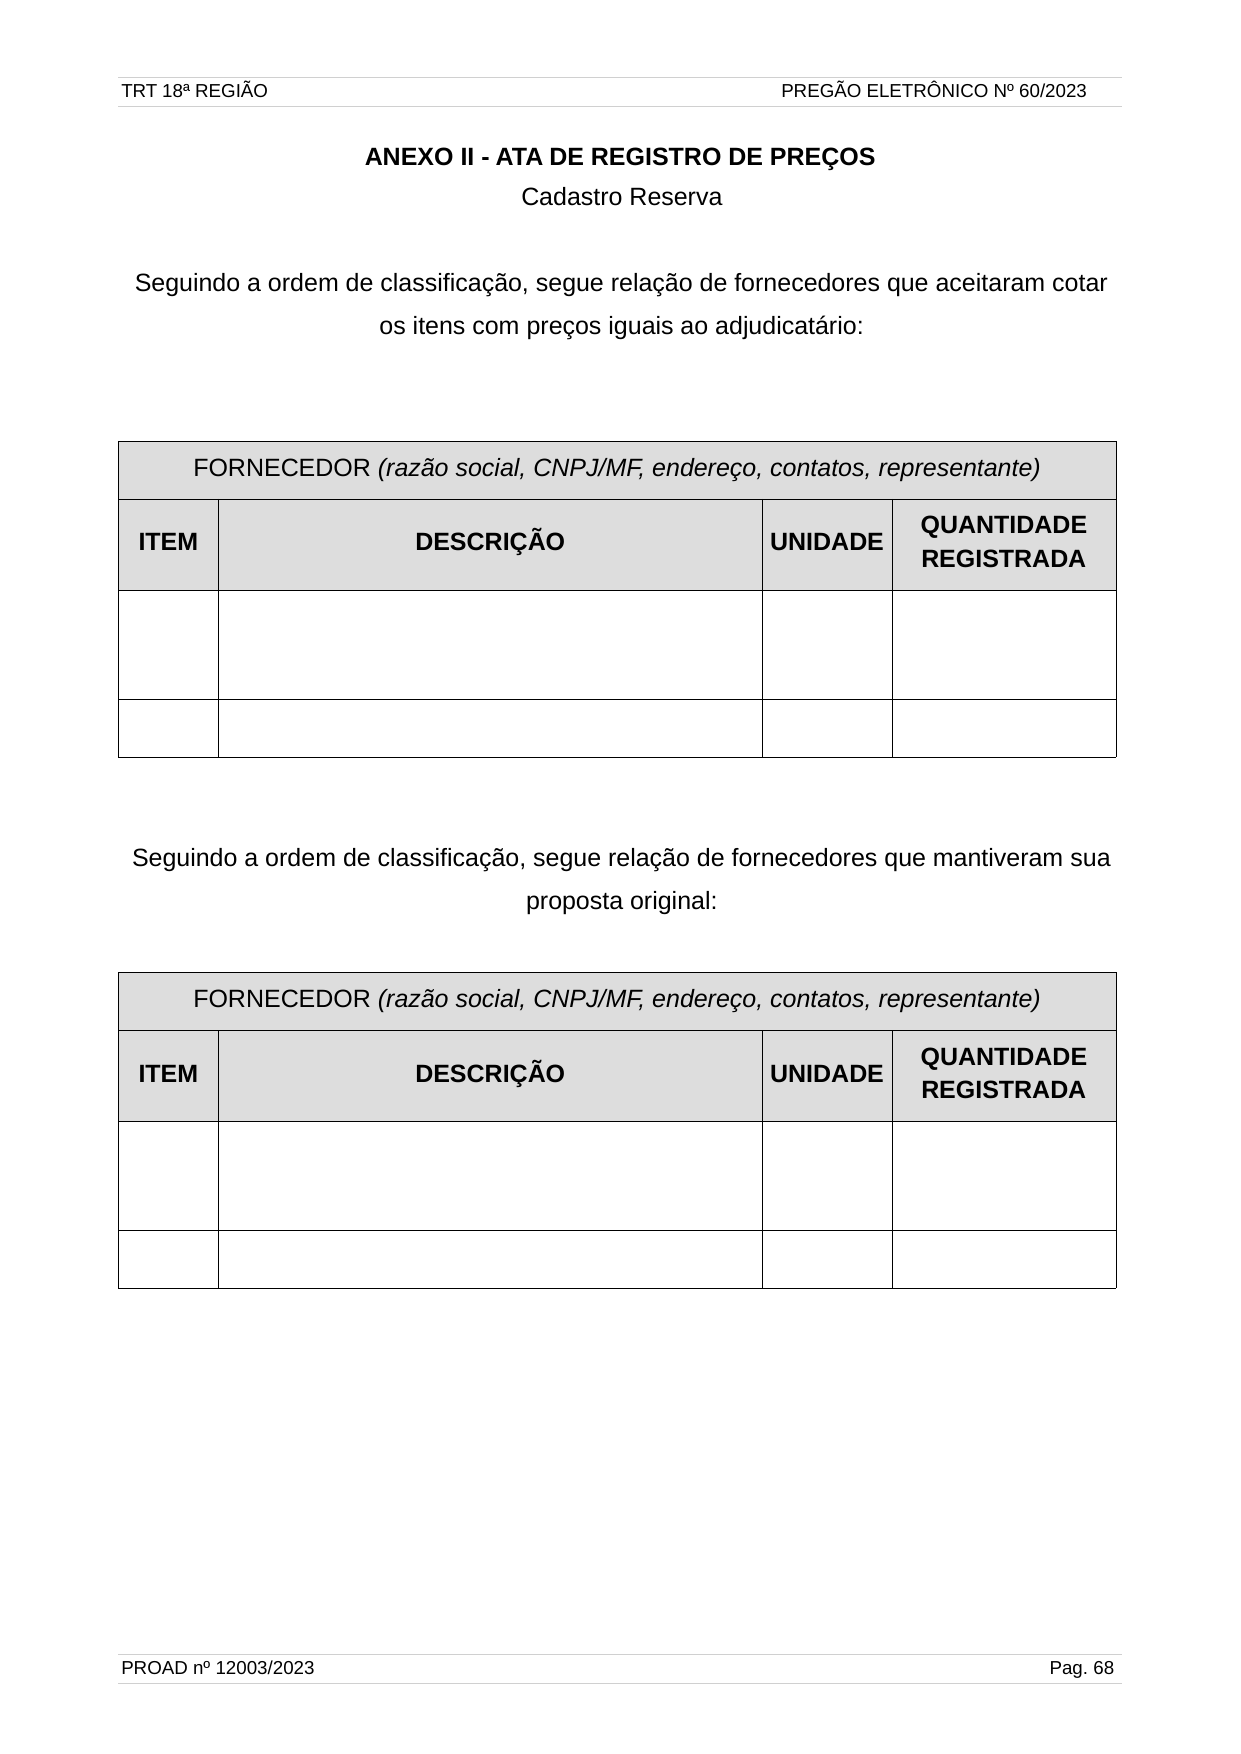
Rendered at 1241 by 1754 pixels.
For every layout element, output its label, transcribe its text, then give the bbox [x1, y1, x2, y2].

table_cell [219, 1231, 762, 1288]
text Seguindo a ordem de classificação, segue relação de fornecedores que aceitaram cotar os itens com preços iguais ao adjudicatário: [118, 268, 1125, 340]
table_cell [763, 700, 892, 757]
table_cell [119, 700, 218, 757]
table_cell UNIDADE [763, 500, 892, 590]
table_cell [893, 1231, 1116, 1288]
table_header FORNECEDOR (razão social, CNPJ/MF, endereço, contatos, representante) [119, 973, 1116, 1030]
table_cell [893, 591, 1116, 698]
table_cell [763, 1122, 892, 1230]
table_header FORNECEDOR (razão social, CNPJ/MF, endereço, contatos, representante) [119, 442, 1116, 499]
table_cell [893, 700, 1116, 757]
table_cell [219, 700, 762, 757]
table_cell [893, 1122, 1116, 1230]
table_cell [119, 1122, 218, 1230]
table_cell [219, 1122, 762, 1230]
text ANEXO II - ATA DE REGISTRO DE PREÇOS [118, 141, 1122, 170]
table_cell [763, 1231, 892, 1288]
table_cell DESCRIÇÃO [219, 1031, 762, 1121]
table_cell [219, 591, 762, 698]
table_cell ITEM [119, 500, 218, 590]
table_cell UNIDADE [763, 1031, 892, 1121]
table_cell [119, 591, 218, 698]
text Cadastro Reserva [118, 182, 1125, 211]
table_cell DESCRIÇÃO [219, 500, 762, 590]
table_cell [119, 1231, 218, 1288]
table_cell QUANTIDADE REGISTRADA [893, 500, 1116, 590]
table_cell QUANTIDADE REGISTRADA [893, 1031, 1116, 1121]
table_cell [763, 591, 892, 698]
text Seguindo a ordem de classificação, segue relação de fornecedores que mantiveram sua proposta original: [118, 843, 1125, 915]
table_cell ITEM [119, 1031, 218, 1121]
